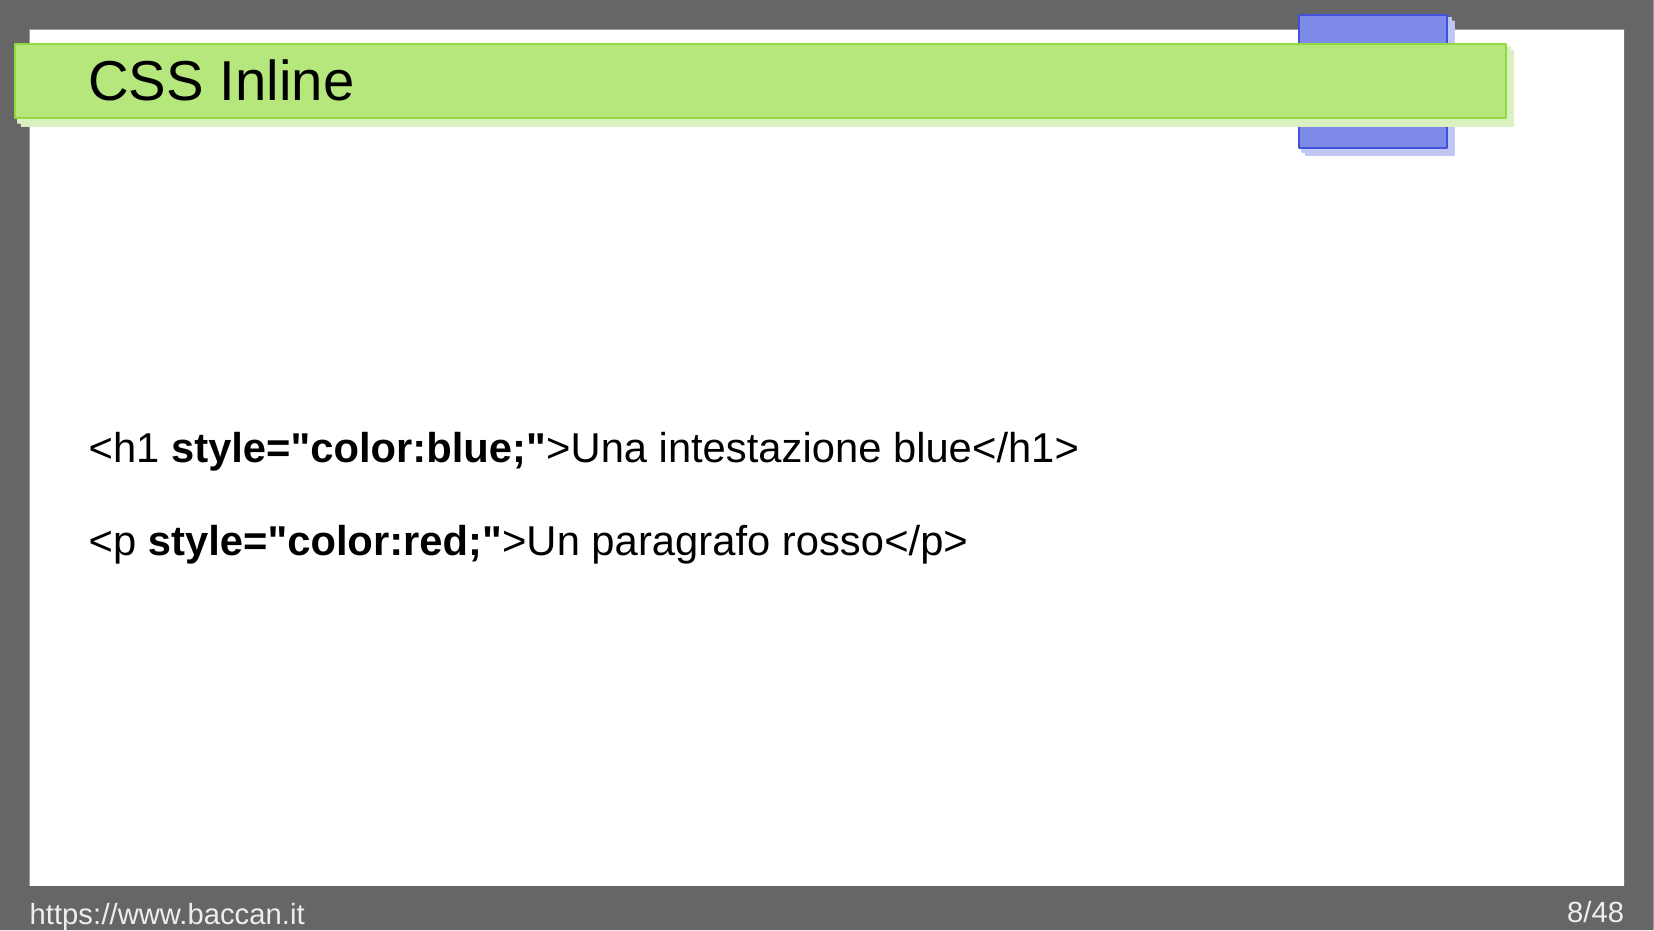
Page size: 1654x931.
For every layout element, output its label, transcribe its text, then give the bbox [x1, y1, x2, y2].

title CSS Inline [88, 44, 1506, 119]
text_box <h1 style="color:blue;">Una intestazione blue</h1> <p style="color:red;">Un paragrafo rosso</p> [88, 169, 1565, 820]
